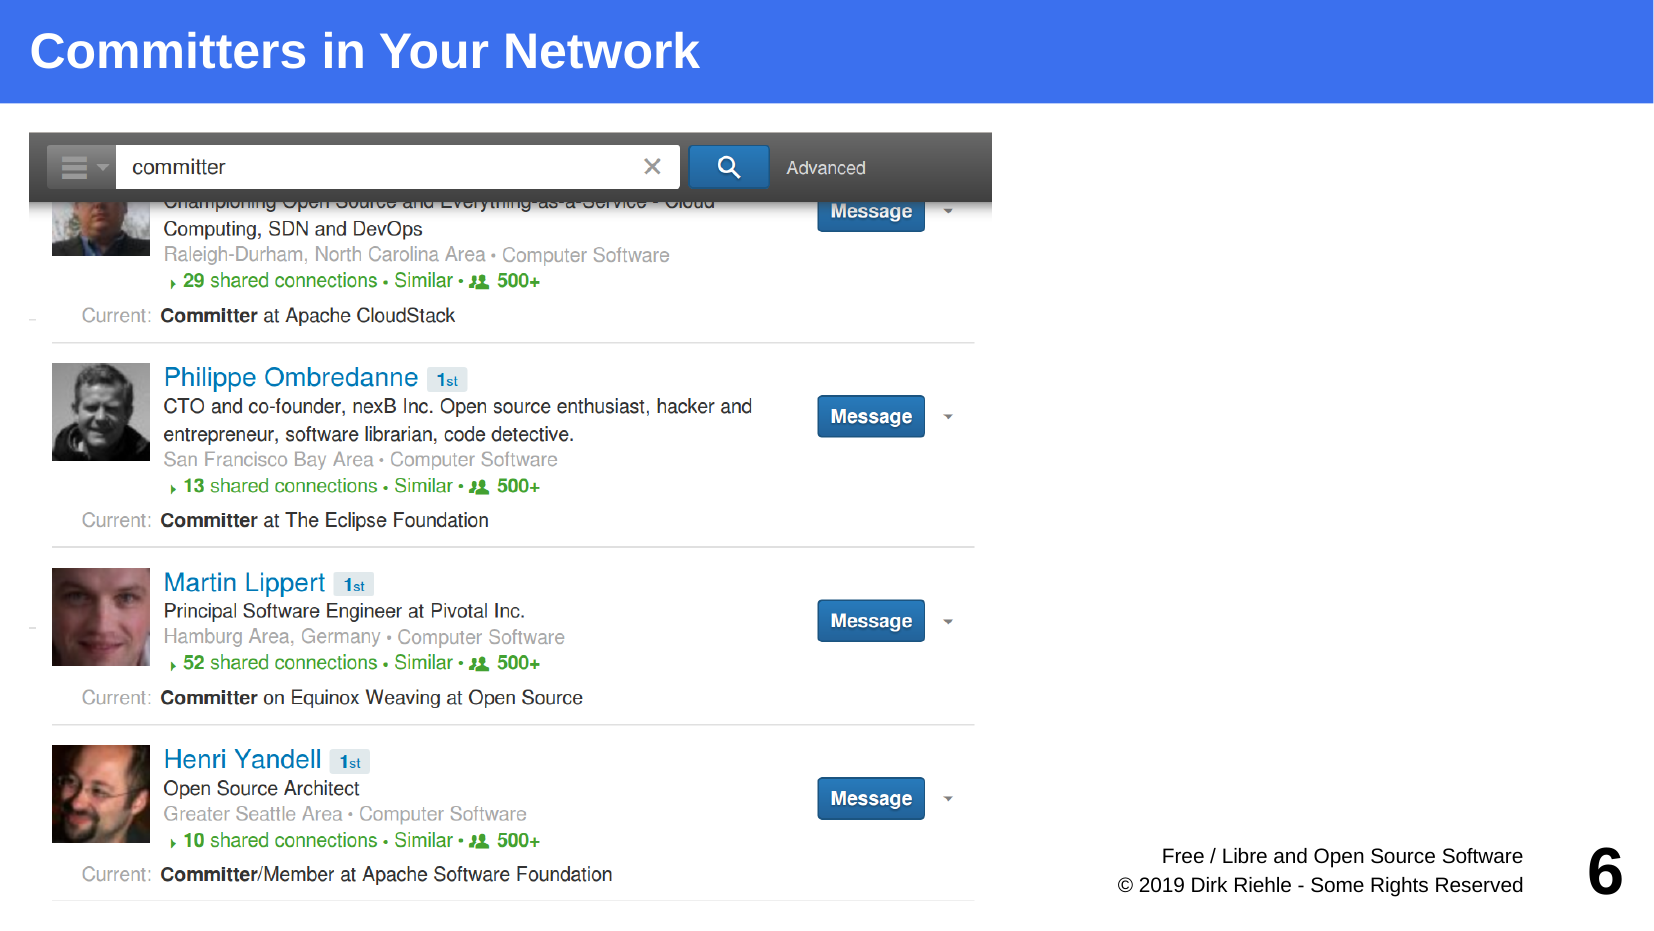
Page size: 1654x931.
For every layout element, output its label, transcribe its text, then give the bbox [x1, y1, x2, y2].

title Committers in Your Network [0, 0, 1654, 104]
picture [29, 132, 992, 901]
